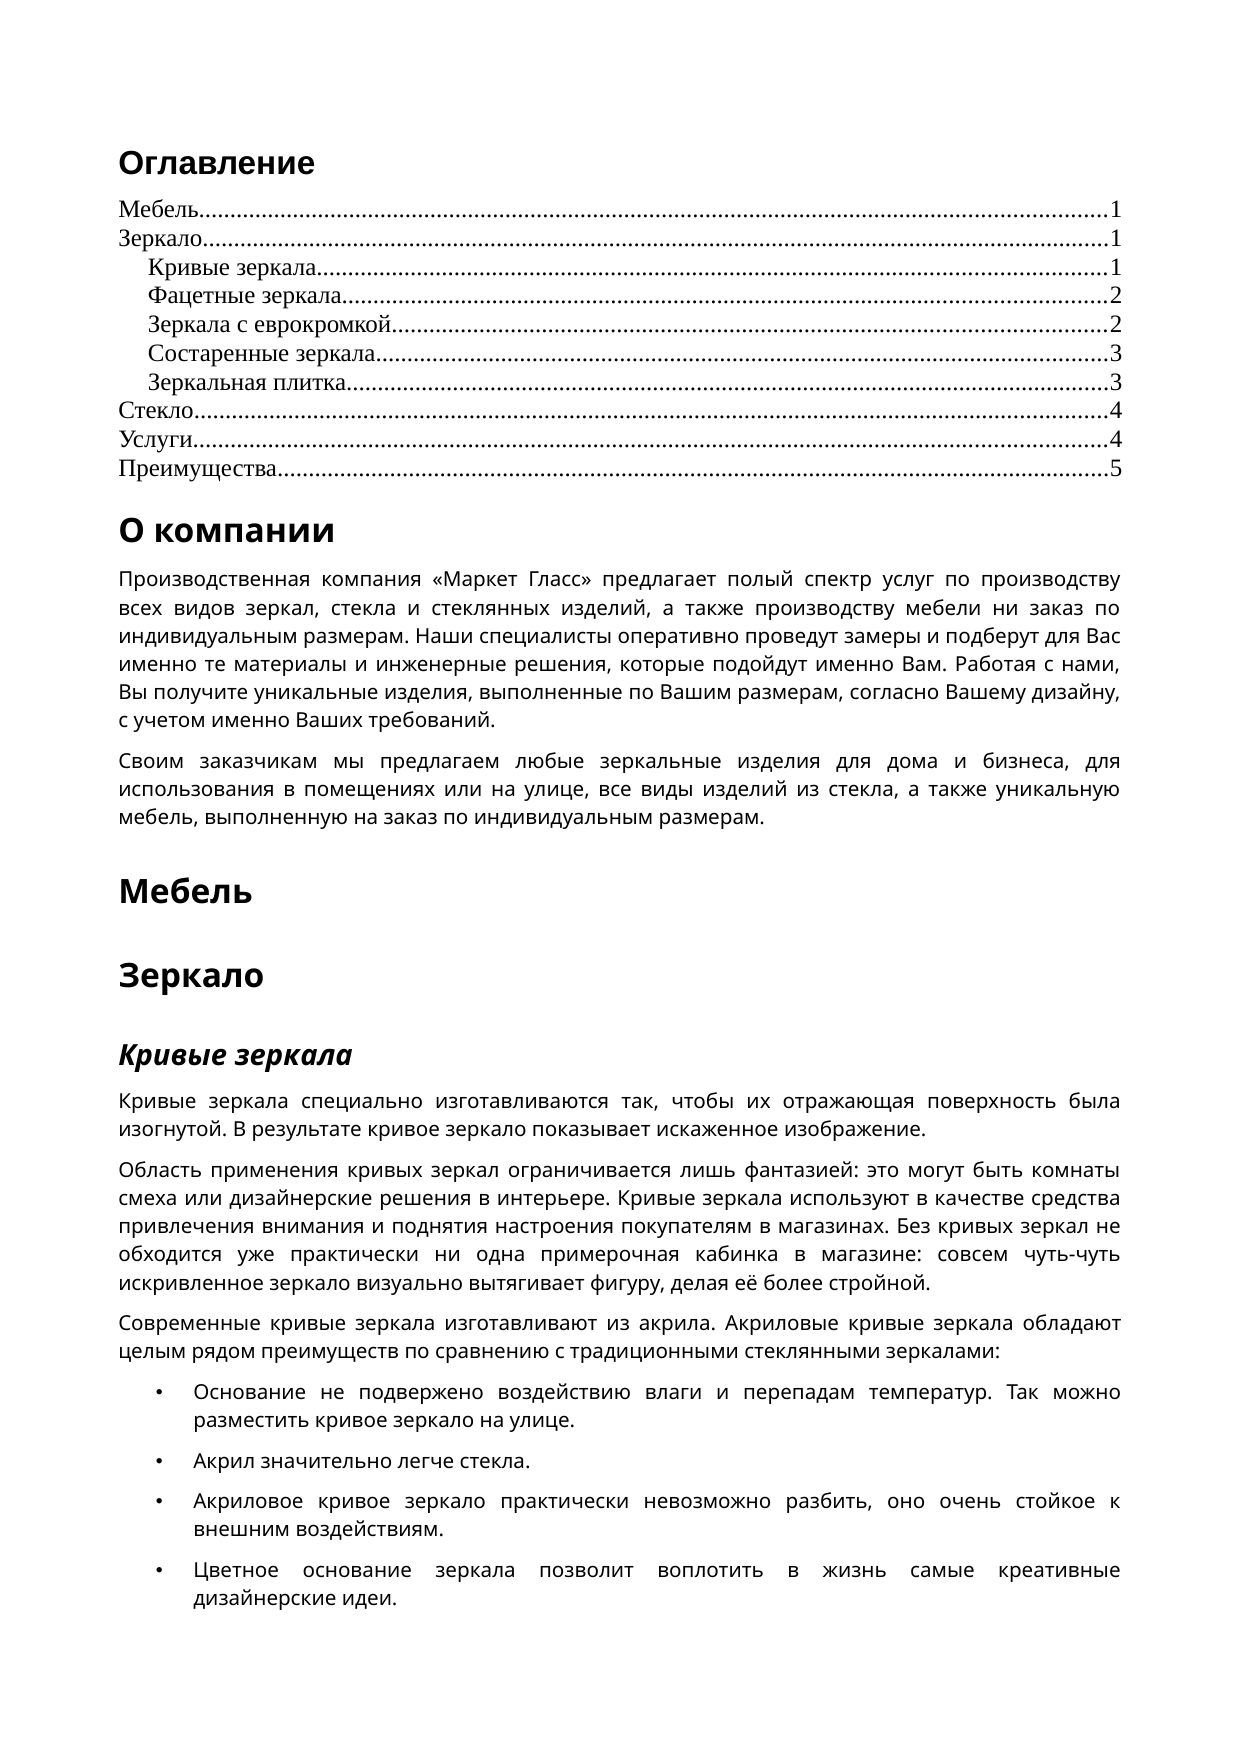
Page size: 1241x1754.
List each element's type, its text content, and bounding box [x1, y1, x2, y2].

text Производственная компания «Маркет Гласс» предлагает полый спектр услуг по производству всех видов зеркал, стекла и стеклянных изделий, а также производству мебели ни заказ по индивидуальным размерам. Наши специалисты оперативно проведут замеры и подберут для Вас именно те материалы и инженерные решения, которые подойдут именно Вам. Работая с нами, Вы получите уникальные изделия, выполненные по Вашим размерам, согласно Вашему дизайну, с учетом именно Ваших требований. [118, 565, 1122, 733]
text Преимущества 5 [118, 453, 1122, 482]
subtitle Мебель [118, 868, 1122, 914]
subtitle О компании [118, 507, 1122, 552]
list Акриловое кривое зеркало практически невозможно разбить, оно очень стойкое к внешним воздействиям. [156, 1487, 1122, 1543]
text Кривые зеркала 1 [148, 252, 1122, 280]
subtitle Оглавление [118, 143, 1122, 182]
list Акрил значительно легче стекла. [156, 1446, 1122, 1474]
text Зеркало 1 [118, 223, 1122, 252]
text Услуги 4 [118, 424, 1122, 453]
text Фацетные зеркала 2 [148, 280, 1122, 309]
text Область применения кривых зеркал ограничивается лишь фантазией: это могут быть комнаты смеха или дизайнерские решения в интерьере. Кривые зеркала используют в качестве средства привлечения внимания и поднятия настроения покупателям в магазинах. Без кривых зеркал не обходится уже практически ни одна примерочная кабинка в магазине: совсем чуть-чуть искривленное зеркало визуально вытягивает фигуру, делая её более стройной. [118, 1155, 1122, 1296]
list Основание не подвержено воздействию влаги и перепадам температур. Так можно разместить кривое зеркало на улице. [156, 1377, 1122, 1433]
text Стекло 4 [118, 395, 1122, 424]
text Зеркала с еврокромкой 2 [148, 309, 1122, 338]
text Зеркальная плитка 3 [148, 367, 1122, 395]
text Современные кривые зеркала изготавливают из акрила. Акриловые кривые зеркала обладают целым рядом преимуществ по сравнению с традиционными стеклянными зеркалами: [118, 1308, 1122, 1365]
text Своим заказчикам мы предлагаем любые зеркальные изделия для дома и бизнеса, для использования в помещениях или на улице, все виды изделий из стекла, а также уникальную мебель, выполненную на заказ по индивидуальным размерам. [118, 746, 1122, 830]
text Мебель 1 [118, 194, 1122, 223]
text Кривые зеркала специально изготавливаются так, чтобы их отражающая поверхность была изогнутой. В результате кривое зеркало показывает искаженное изображение. [118, 1087, 1122, 1143]
subtitle Зеркало [118, 951, 1122, 997]
text Состаренные зеркала 3 [148, 338, 1122, 367]
subtitle Кривые зеркала [118, 1034, 1122, 1074]
list Цветное основание зеркала позволит воплотить в жизнь самые креативные дизайнерские идеи. [156, 1555, 1122, 1612]
